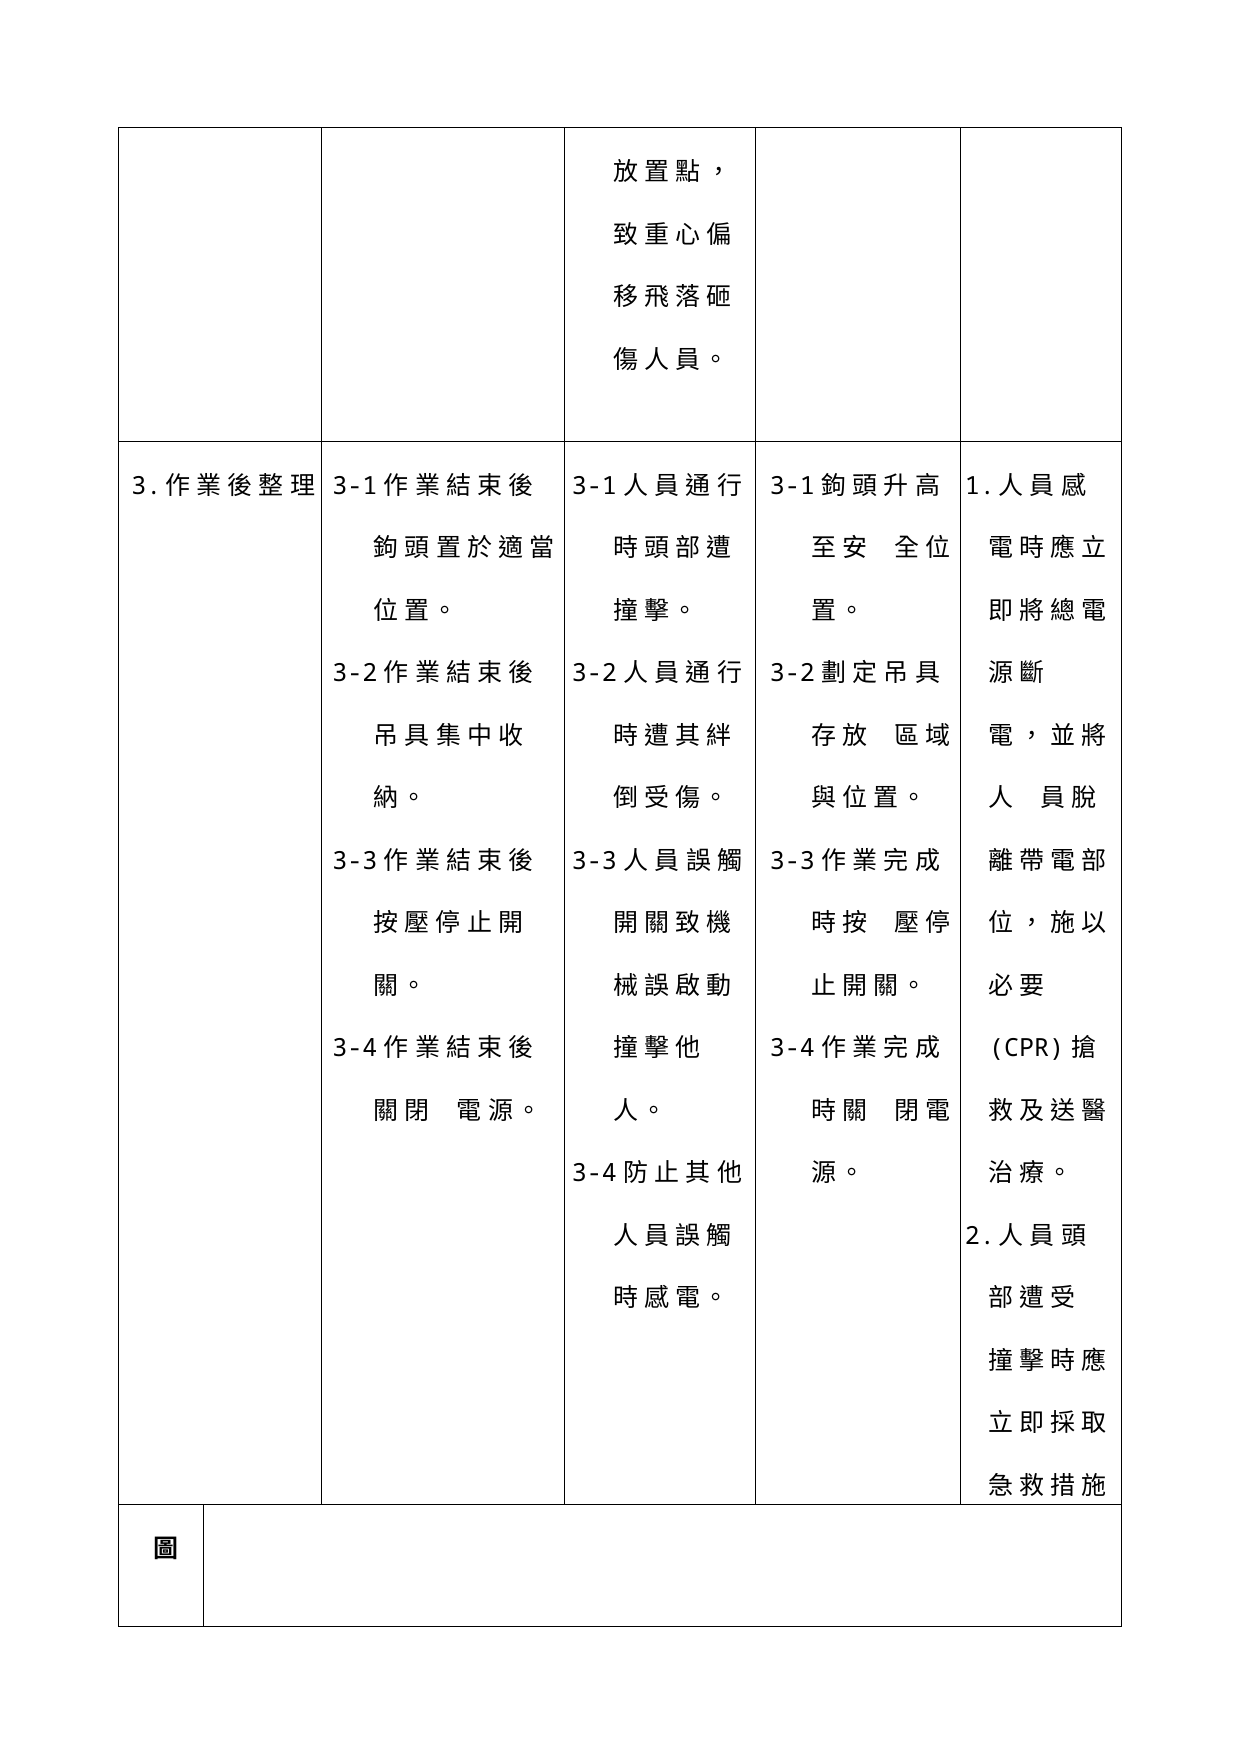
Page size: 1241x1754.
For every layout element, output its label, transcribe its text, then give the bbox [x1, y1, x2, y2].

table_cell 放置點，致重心偏移飛落砸傷人員。 [565, 128, 755, 441]
table_cell 3-1作業結束後鉤頭置於適當位置。 3-2作業結束後吊具集中收納。 3-3作業結束後按壓停止開關。 3-4作業結束後關閉 電源。 [322, 442, 564, 1504]
table_cell [119, 128, 321, 441]
table_cell [322, 128, 564, 441]
table_cell [756, 128, 960, 441]
table_cell 3-1鉤頭升高至安 全位置。 3-2劃定吊具存放 區域與位置。 3-3作業完成時按 壓停止開關。 3-4作業完成時關 閉電源。 [756, 442, 960, 1504]
table_cell [961, 128, 1121, 441]
table_cell 圖 [119, 1505, 203, 1626]
table_cell 1.人員感電時應立即將總電源斷 電，並將人 員脫離帶電部位，施以必要(CPR)搶救及送醫治療。 2.人員頭部遭受 撞擊時應立即採取急救措施 [961, 442, 1121, 1504]
table_cell [204, 1505, 1121, 1626]
table_cell 3.作業後整理 [119, 442, 321, 1504]
table_cell 3-1人員通行時頭部遭撞擊。 3-2人員通行時遭其絆倒受傷。 3-3人員誤觸開關致機械誤啟動撞擊他人。 3-4防止其他人員誤觸時感電。 [565, 442, 755, 1504]
